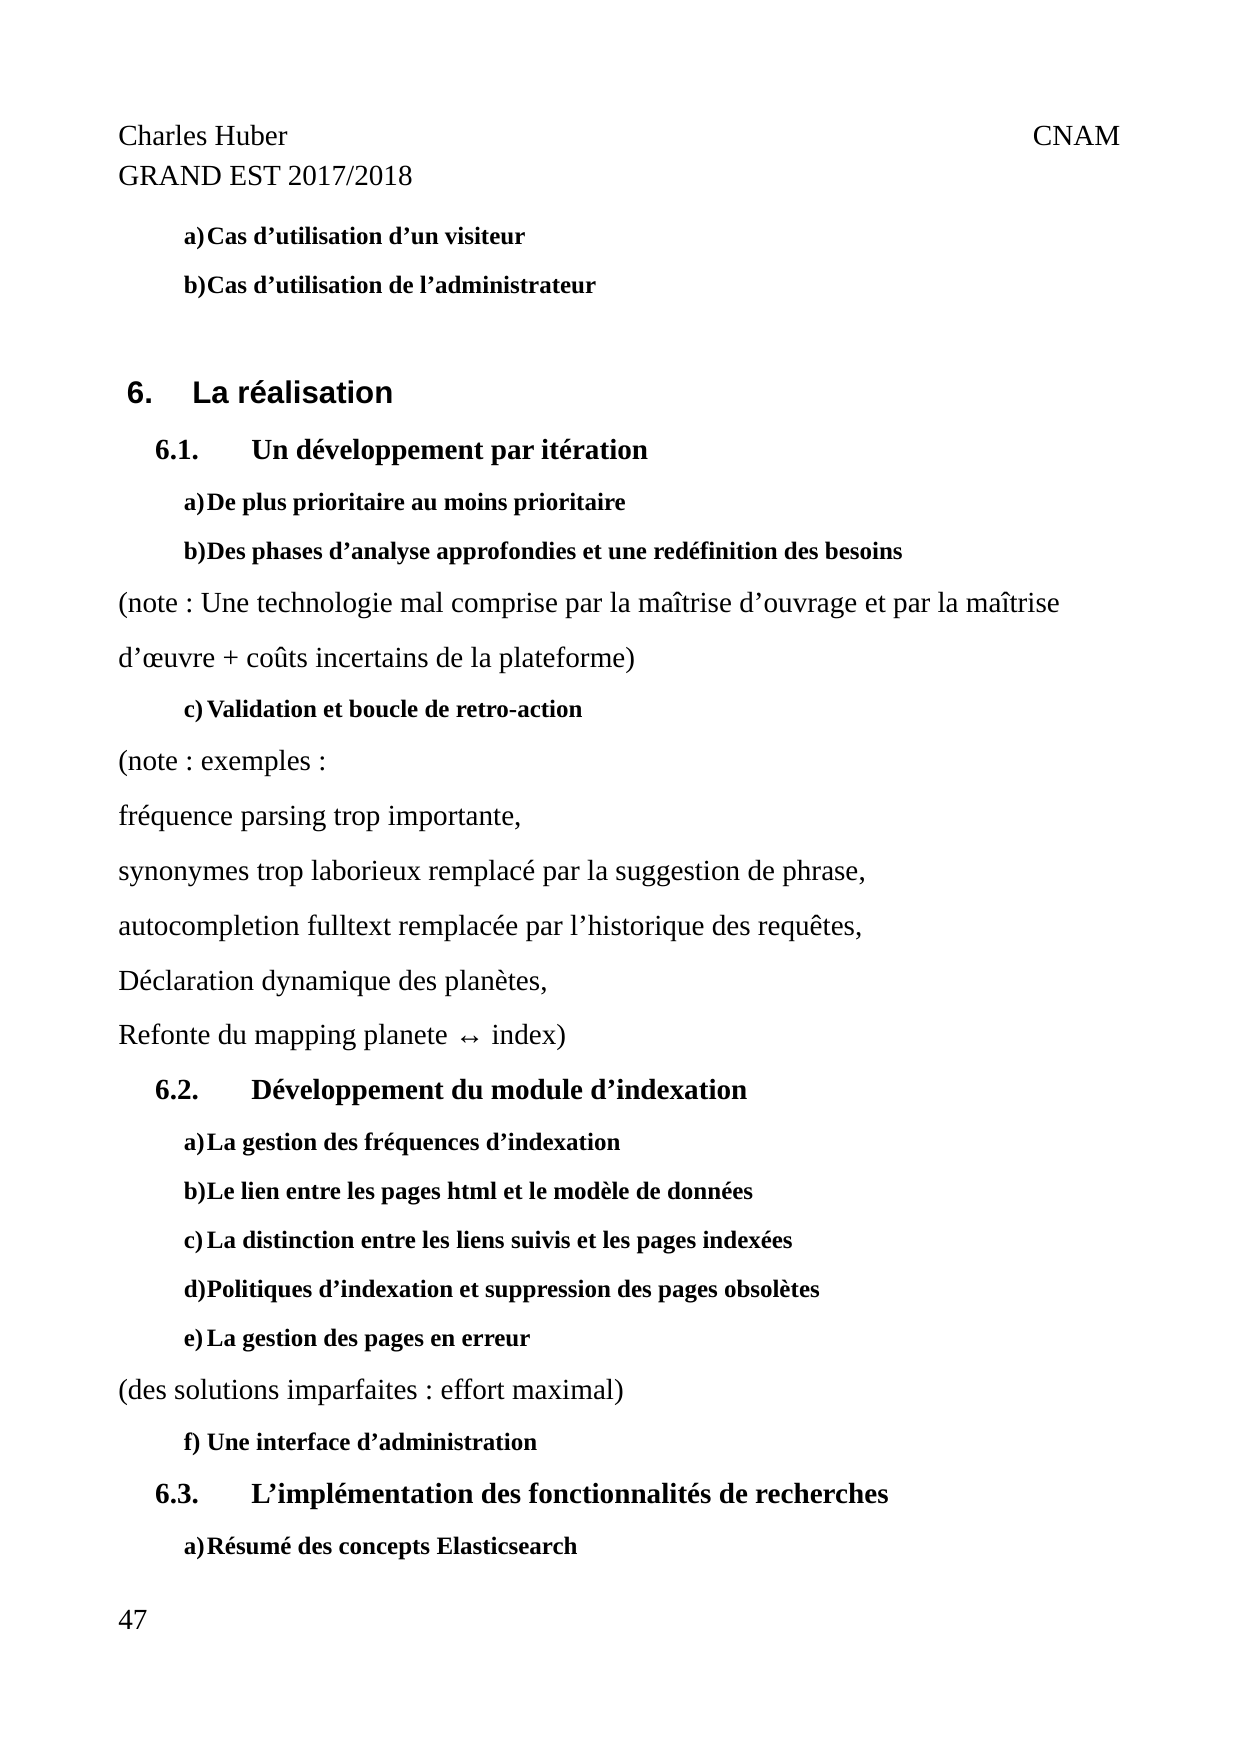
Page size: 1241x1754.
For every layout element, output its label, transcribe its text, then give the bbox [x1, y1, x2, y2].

text autocompletion fulltext remplacée par l’historique des requêtes, [118, 908, 1122, 941]
subtitle La distinction entre les liens suivis et les pages indexées [177, 1225, 1122, 1254]
text (note : exemples : [118, 743, 1122, 777]
subtitle Résumé des concepts Elasticsearch [177, 1531, 1122, 1560]
text (des solutions imparfaites : effort maximal) [118, 1372, 1122, 1406]
subtitle Le lien entre les pages html et le modèle de données [177, 1176, 1122, 1205]
subtitle L’implémentation des fonctionnalités de recherches [148, 1476, 1122, 1510]
subtitle Cas d’utilisation d’un visiteur [177, 221, 1122, 250]
text (note : Une technologie mal comprise par la maîtrise d’ouvrage et par la maîtrise [118, 585, 1122, 618]
text Refonte du mapping planete ↔ index) [118, 1017, 1122, 1051]
text fréquence parsing trop importante, [118, 798, 1122, 832]
subtitle Des phases d’analyse approfondies et une redéfinition des besoins [177, 536, 1122, 564]
text synonymes trop laborieux remplacé par la suggestion de phrase, [118, 853, 1122, 887]
text Déclaration dynamique des planètes, [118, 963, 1122, 996]
subtitle La réalisation [118, 374, 1122, 410]
subtitle Politiques d’indexation et suppression des pages obsolètes [177, 1274, 1122, 1303]
text d’œuvre + coûts incertains de la plateforme) [118, 640, 1122, 673]
subtitle De plus prioritaire au moins prioritaire [177, 487, 1122, 516]
subtitle Un développement par itération [148, 432, 1122, 466]
subtitle Une interface d’administration [177, 1427, 1122, 1456]
subtitle La gestion des pages en erreur [177, 1323, 1122, 1352]
subtitle Cas d’utilisation de l’administrateur [177, 270, 1122, 299]
subtitle Développement du module d’indexation [148, 1072, 1122, 1106]
subtitle Validation et boucle de retro-action [177, 694, 1122, 723]
subtitle La gestion des fréquences d’indexation [177, 1127, 1122, 1156]
